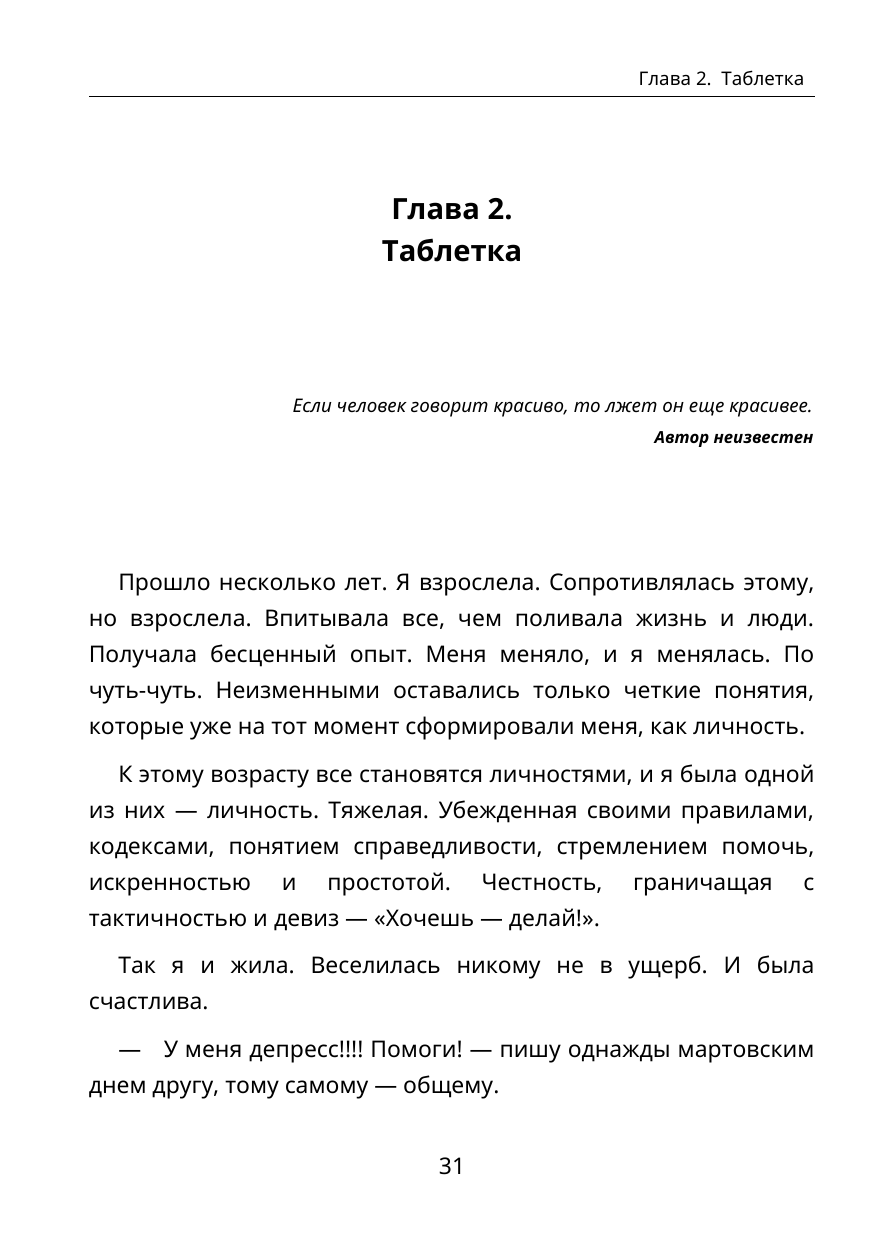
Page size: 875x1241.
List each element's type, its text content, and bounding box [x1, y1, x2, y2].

list У меня депресс!!!! Помоги! — пишу однажды мартовским днем другу, тому самому — общему. [88, 1033, 815, 1100]
text Так я и жила. Веселилась никому не в ущерб. И была счастлива. [88, 949, 815, 1016]
text К этому возрасту все становятся личностями, и я была одной из них — личность. Тяжелая. Убежденная своими правилами, кодексами, понятием справедливости, стремлением помочь, искренностью и простотой. Честность, граничащая с тактичностью и девиз — «Хочешь — делай!». [88, 758, 815, 933]
subtitle Глава 2. Таблетка [88, 185, 815, 270]
text Если человек говорит красиво, то лжет он еще красивее. [236, 388, 815, 418]
text Автор неизвестен [148, 418, 815, 448]
text Прошло несколько лет. Я взрослела. Сопротивлялась этому, но взрослела. Впитывала все, чем поливала жизнь и люди. Получала бесценный опыт. Меня меняло, и я менялась. По чуть-чуть. Неизменными оставались только четкие понятия, которые уже на тот момент сформировали меня, как личность. [88, 566, 815, 741]
